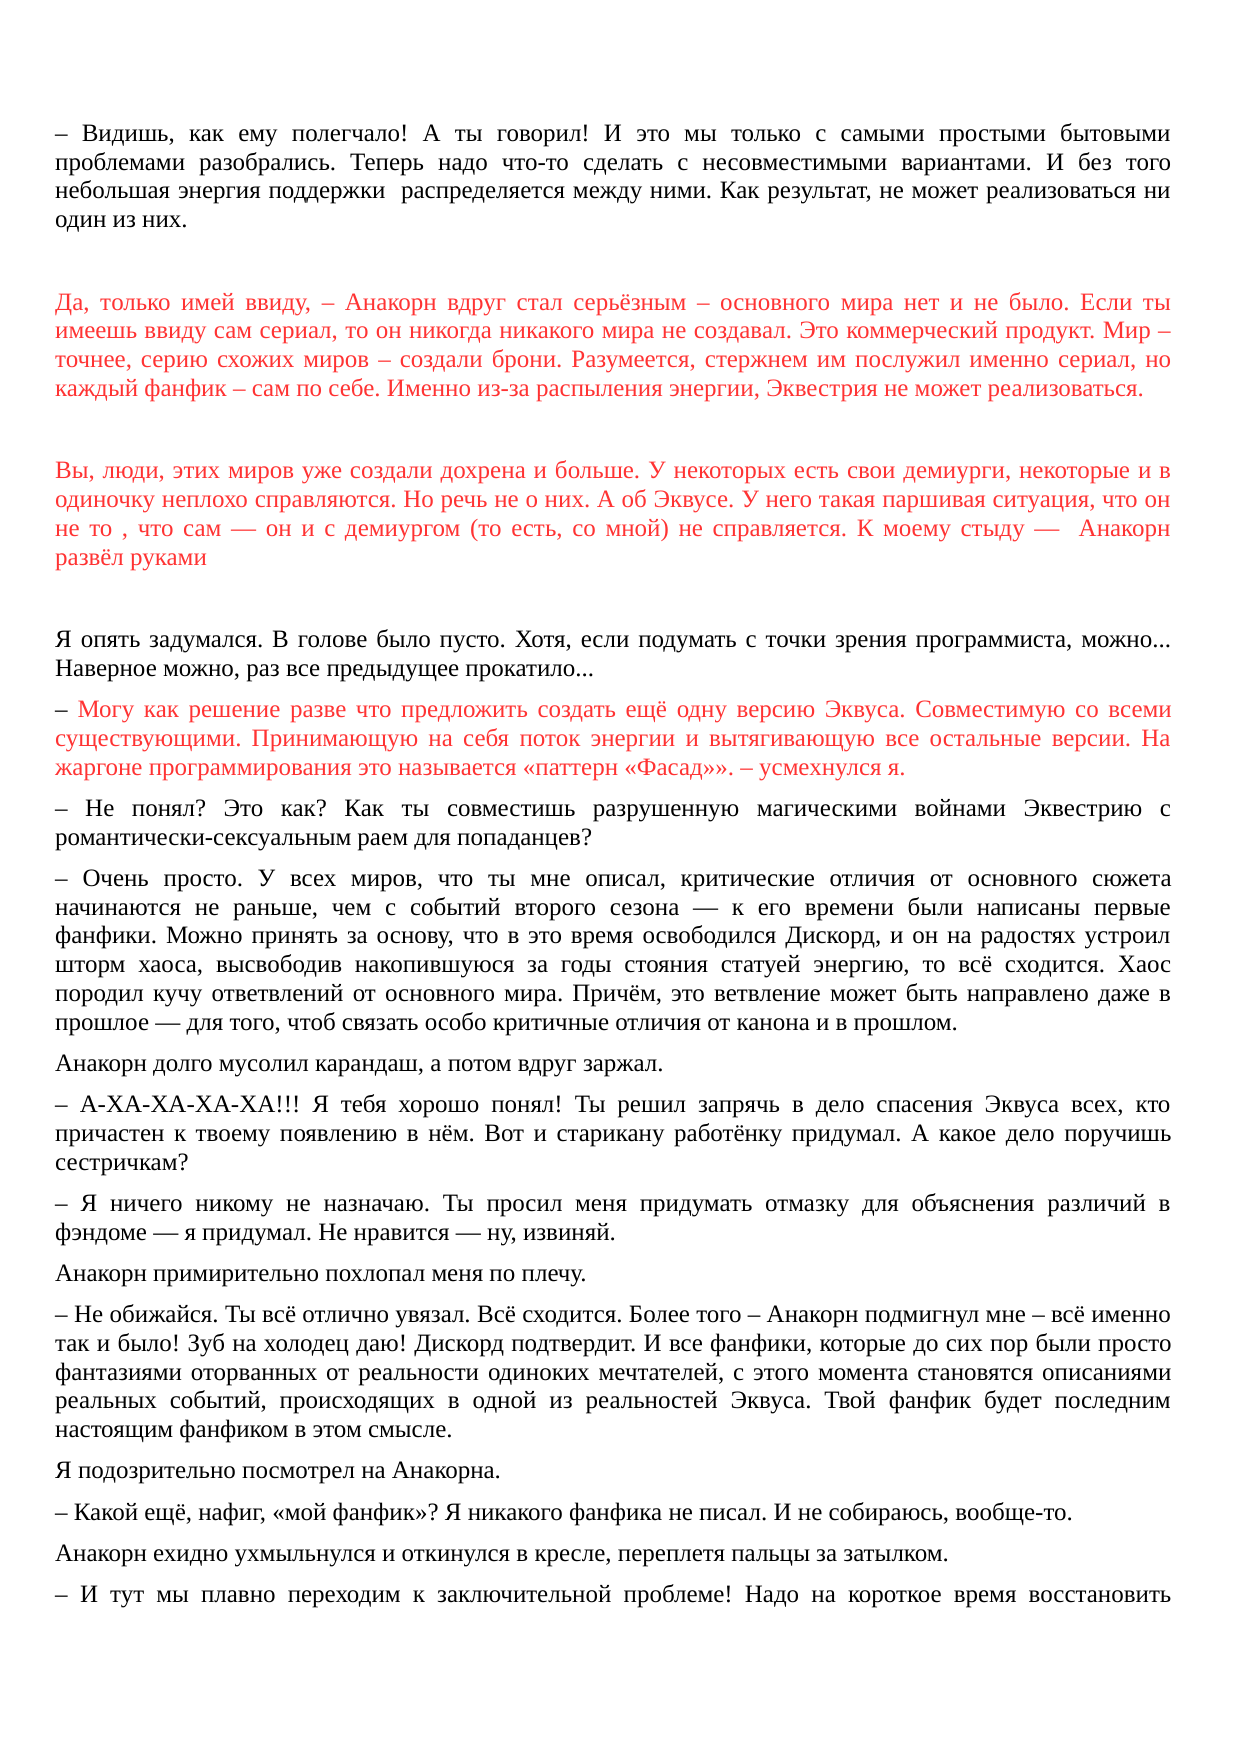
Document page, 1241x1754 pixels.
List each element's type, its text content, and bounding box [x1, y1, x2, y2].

text Анакорн ехидно ухмыльнулся и откинулся в кресле, переплетя пальцы за затылком. [55, 1538, 1172, 1567]
text Да, только имей ввиду, – Анакорн вдруг стал серьёзным – основного мира нет и не было. Если ты имеешь ввиду сам сериал, то он никогда никакого мира не создавал. Это коммерческий продукт. Мир – точнее, серию схожих миров – создали брони. Разумеется, стержнем им послужил именно сериал, но каждый фанфик – сам по себе. Именно из-за распыления энергии, Эквестрия не может реализоваться. [55, 287, 1172, 402]
text – Я ничего никому не назначаю. Ты просил меня придумать отмазку для объяснения различий в фэндоме — я придумал. Не нравится — ну, извиняй. [55, 1188, 1172, 1246]
text Анакорн примирительно похлопал меня по плечу. [55, 1258, 1172, 1287]
text Анакорн долго мусолил карандаш, а потом вдруг заржал. [55, 1048, 1172, 1077]
text – Очень просто. У всех миров, что ты мне описал, критические отличия от основного сюжета начинаются не раньше, чем с событий второго сезона — к его времени были написаны первые фанфики. Можно принять за основу, что в это время освободился Дискорд, и он на радостях устроил шторм хаоса, высвободив накопившуюся за годы стояния статуей энергию, то всё сходится. Хаос породил кучу ответвлений от основного мира. Причём, это ветвление может быть направлено даже в прошлое — для того, чтоб связать особо критичные отличия от канона и в прошлом. [55, 863, 1172, 1036]
text Вы, люди, этих миров уже создали дохрена и больше. У некоторых есть свои демиурги, некоторые и в одиночку неплохо справляются. Но речь не о них. А об Эквусе. У него такая паршивая ситуация, что он не то , что сам — он и с демиургом (то есть, со мной) не справляется. К моему стыду — Анакорн развёл руками [55, 456, 1172, 571]
text Я подозрительно посмотрел на Анакорна. [55, 1456, 1172, 1484]
text – Видишь, как ему полегчало! А ты говорил! И это мы только с самыми простыми бытовыми проблемами разобрались. Теперь надо что-то сделать с несовместимыми вариантами. И без того небольшая энергия поддержки распределяется между ними. Как результат, не может реализоваться ни один из них. [55, 118, 1172, 233]
text – Какой ещё, нафиг, «мой фанфик»? Я никакого фанфика не писал. И не собираюсь, вообще-то. [55, 1497, 1172, 1526]
text Я опять задумался. В голове было пусто. Хотя, если подумать с точки зрения программиста, можно... Наверное можно, раз все предыдущее прокатило... [55, 624, 1172, 682]
text – Не понял? Это как? Как ты совместишь разрушенную магическими войнами Эквестрию с романтически-сексуальным раем для попаданцев? [55, 793, 1172, 851]
text – А-ХА-ХА-ХА-ХА!!! Я тебя хорошо понял! Ты решил запрячь в дело спасения Эквуса всех, кто причастен к твоему появлению в нём. Вот и старикану работёнку придумал. А какое дело поручишь сестричкам? [55, 1089, 1172, 1176]
text – И тут мы плавно переходим к заключительной проблеме! Надо на короткое время восстановить [55, 1579, 1172, 1608]
text – Могу как решение разве что предложить создать ещё одну версию Эквуса. Совместимую со всеми существующими. Принимающую на себя поток энергии и вытягивающую все остальные версии. На жаргоне программирования это называется «паттерн «Фасад»». – усмехнулся я. [55, 694, 1172, 781]
text – Не обижайся. Ты всё отлично увязал. Всё сходится. Более того – Анакорн подмигнул мне – всё именно так и было! Зуб на холодец даю! Дискорд подтвердит. И все фанфики, которые до сих пор были просто фантазиями оторванных от реальности одиноких мечтателей, с этого момента становятся описаниями реальных событий, происходящих в одной из реальностей Эквуса. Твой фанфик будет последним настоящим фанфиком в этом смысле. [55, 1299, 1172, 1443]
